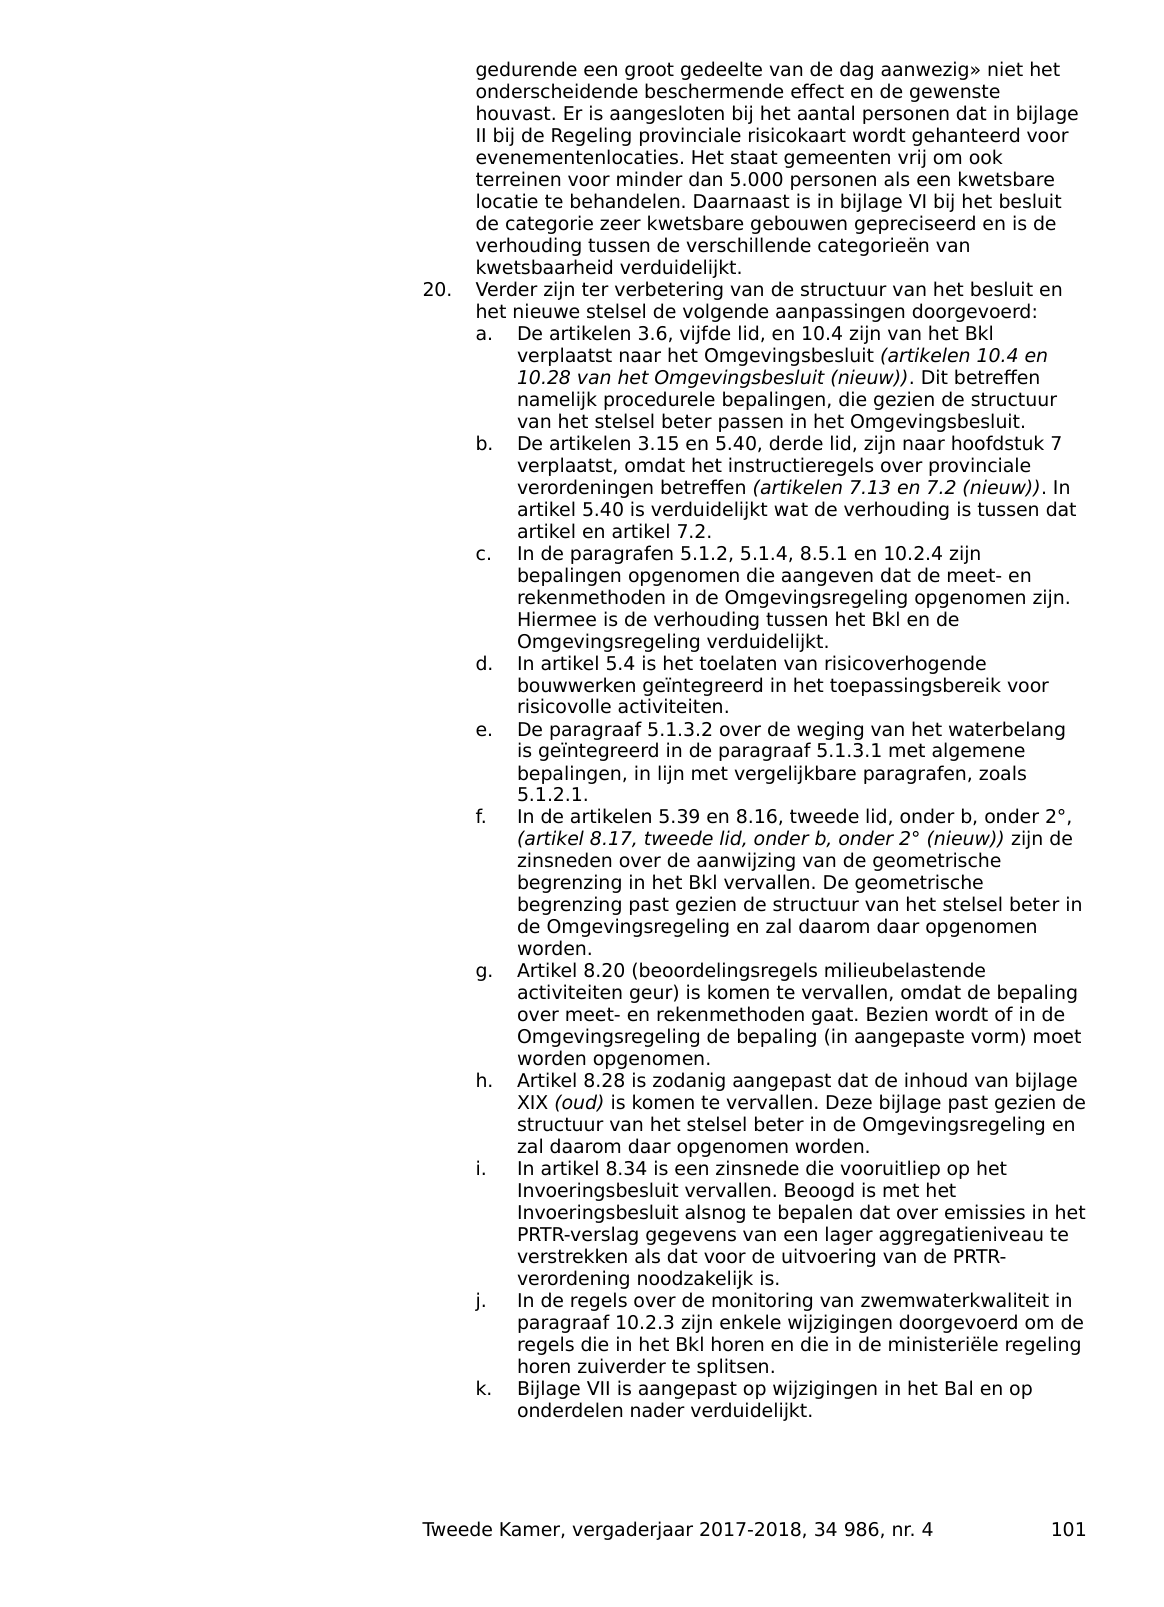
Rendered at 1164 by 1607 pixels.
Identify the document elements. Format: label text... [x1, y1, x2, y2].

text gedurende een groot gedeelte van de dag aanwezig» niet het onderscheidende beschermende effect en de gewenste houvast. Er is aangesloten bij het aantal personen dat in bijlage II bij de Regeling provinciale risicokaart wordt gehanteerd voor evenementenlocaties. Het staat gemeenten vrij om ook terreinen voor minder dan 5.000 personen als een kwetsbare locatie te behandelen. Daarnaast is in bijlage VI bij het besluit de categorie zeer kwetsbare gebouwen gepreciseerd en is de verhouding tussen de verschillende categorieën van kwetsbaarheid verduidelijkt. [422, 59, 1087, 279]
text i. In artikel 8.34 is een zinsnede die vooruitliep op het Invoeringsbesluit vervallen. Beoogd is met het Invoeringsbesluit alsnog te bepalen dat over emissies in het PRTR-verslag gegevens van een lager aggregatieniveau te verstrekken als dat voor de uitvoering van de PRTR-verordening noodzakelijk is. [475, 1158, 1087, 1290]
text a. De artikelen 3.6, vijfde lid, en 10.4 zijn van het Bkl verplaatst naar het Omgevingsbesluit (artikelen 10.4 en 10.28 van het Omgevingsbesluit (nieuw)). Dit betreffen namelijk procedurele bepalingen, die gezien de structuur van het stelsel beter passen in het Omgevingsbesluit. [475, 323, 1087, 433]
text k. Bijlage VII is aangepast op wijzigingen in het Bal en op onderdelen nader verduidelijkt. [475, 1378, 1087, 1422]
text b. De artikelen 3.15 en 5.40, derde lid, zijn naar hoofdstuk 7 verplaatst, omdat het instructieregels over provinciale verordeningen betreffen (artikelen 7.13 en 7.2 (nieuw)). In artikel 5.40 is verduidelijkt wat de verhouding is tussen dat artikel en artikel 7.2. [475, 433, 1087, 543]
text f. In de artikelen 5.39 en 8.16, tweede lid, onder b, onder 2°, (artikel 8.17, tweede lid, onder b, onder 2° (nieuw)) zijn de zinsneden over de aanwijzing van de geometrische begrenzing in het Bkl vervallen. De geometrische begrenzing past gezien de structuur van het stelsel beter in de Omgevingsregeling en zal daarom daar opgenomen worden. [475, 806, 1087, 960]
text h. Artikel 8.28 is zodanig aangepast dat de inhoud van bijlage XIX (oud) is komen te vervallen. Deze bijlage past gezien de structuur van het stelsel beter in de Omgevingsregeling en zal daarom daar opgenomen worden. [475, 1070, 1087, 1158]
text d. In artikel 5.4 is het toelaten van risicoverhogende bouwwerken geïntegreerd in het toepassingsbereik voor risicovolle activiteiten. [475, 652, 1087, 718]
text e. De paragraaf 5.1.3.2 over de weging van het waterbelang is geïntegreerd in de paragraaf 5.1.3.1 met algemene bepalingen, in lijn met vergelijkbare paragrafen, zoals 5.1.2.1. [475, 718, 1087, 806]
text j. In de regels over de monitoring van zwemwaterkwaliteit in paragraaf 10.2.3 zijn enkele wijzigingen doorgevoerd om de regels die in het Bkl horen en die in de ministeriële regeling horen zuiverder te splitsen. [475, 1290, 1087, 1378]
text c. In de paragrafen 5.1.2, 5.1.4, 8.5.1 en 10.2.4 zijn bepalingen opgenomen die aangeven dat de meet- en rekenmethoden in de Omgevingsregeling opgenomen zijn. Hiermee is de verhouding tussen het Bkl en de Omgevingsregeling verduidelijkt. [475, 543, 1087, 652]
text 20. Verder zijn ter verbetering van de structuur van het besluit en het nieuwe stelsel de volgende aanpassingen doorgevoerd: [422, 279, 1087, 323]
text g. Artikel 8.20 (beoordelingsregels milieubelastende activiteiten geur) is komen te vervallen, omdat de bepaling over meet- en rekenmethoden gaat. Bezien wordt of in de Omgevingsregeling de bepaling (in aangepaste vorm) moet worden opgenomen. [475, 960, 1087, 1070]
